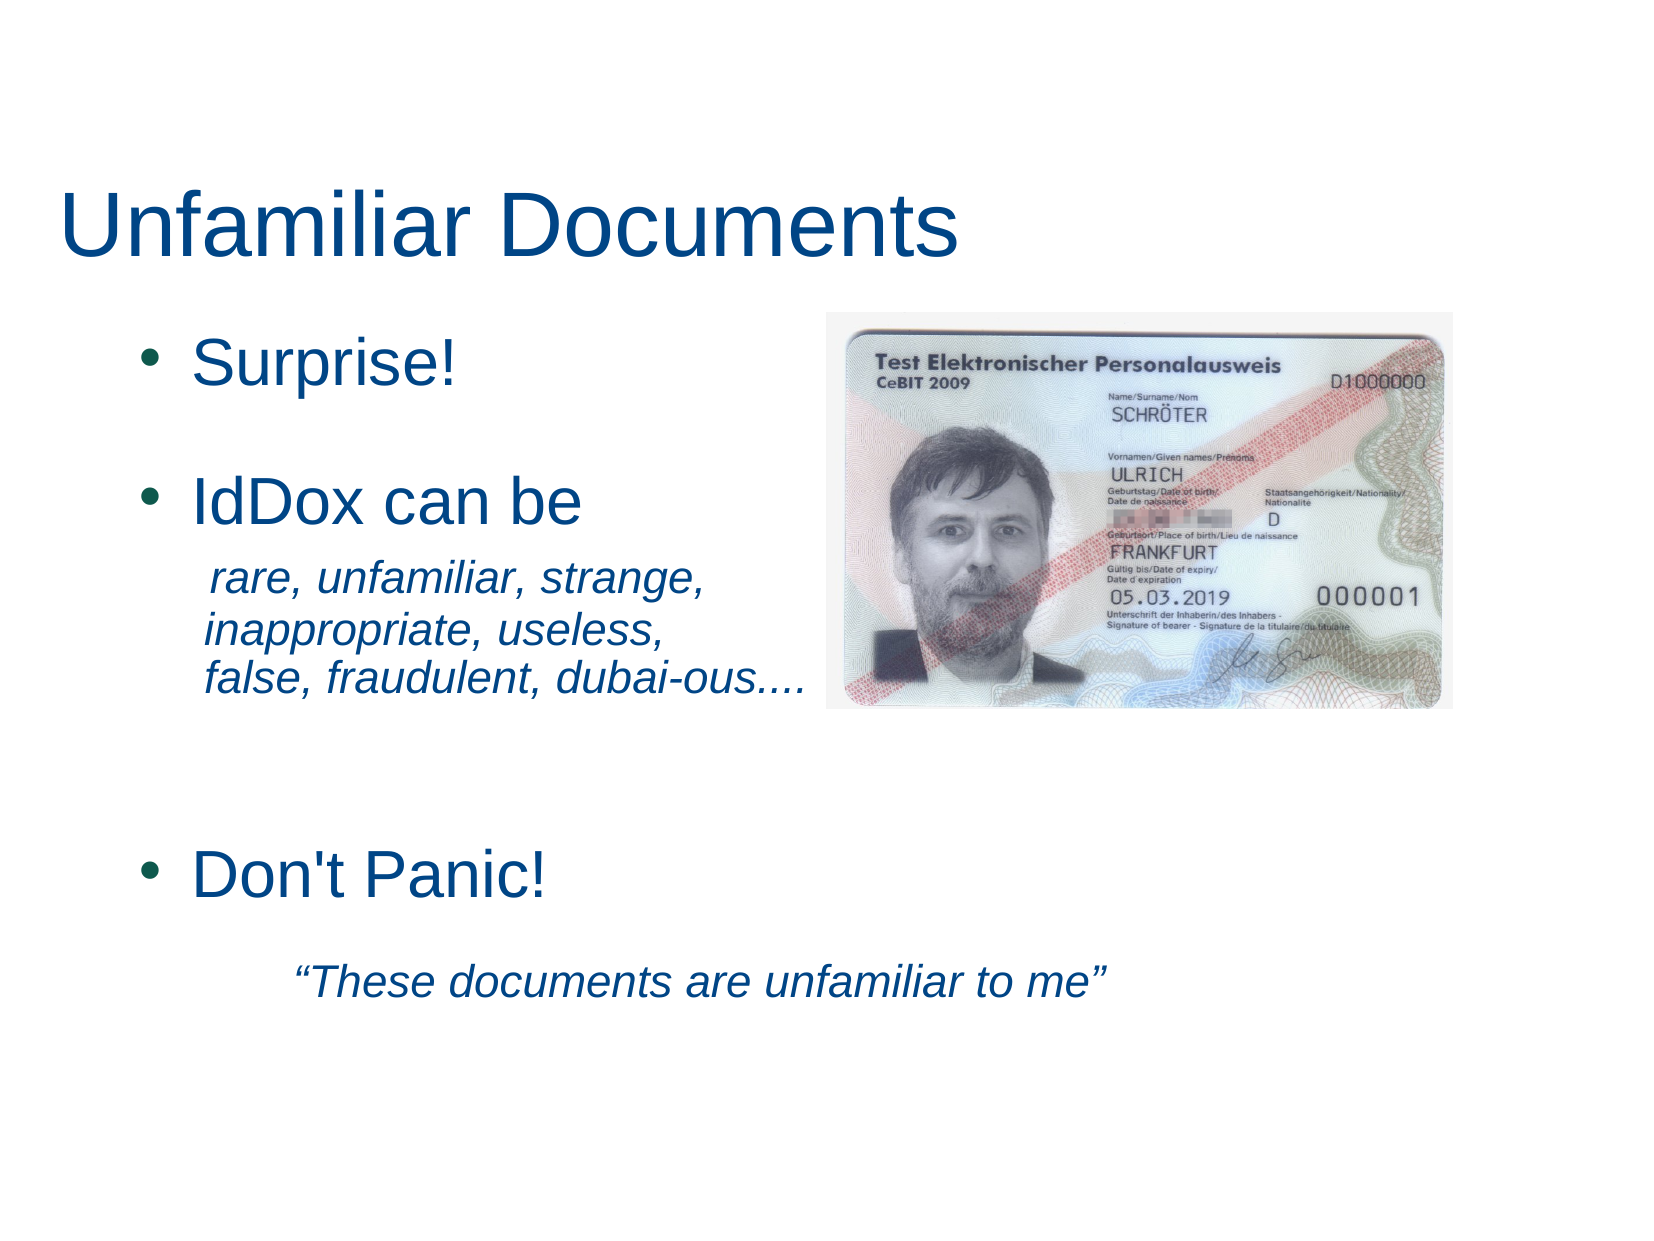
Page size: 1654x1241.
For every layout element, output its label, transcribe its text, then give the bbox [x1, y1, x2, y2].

picture [826, 312, 1453, 709]
title Unfamiliar Documents [59, 118, 1031, 277]
list Surprise! IdDox can be rare, unfamiliar, strange, inappropriate, useless, false, fraudulent, dubai-ous.... Don't Panic! “These documents are unfamiliar to me” [121, 325, 1241, 1241]
